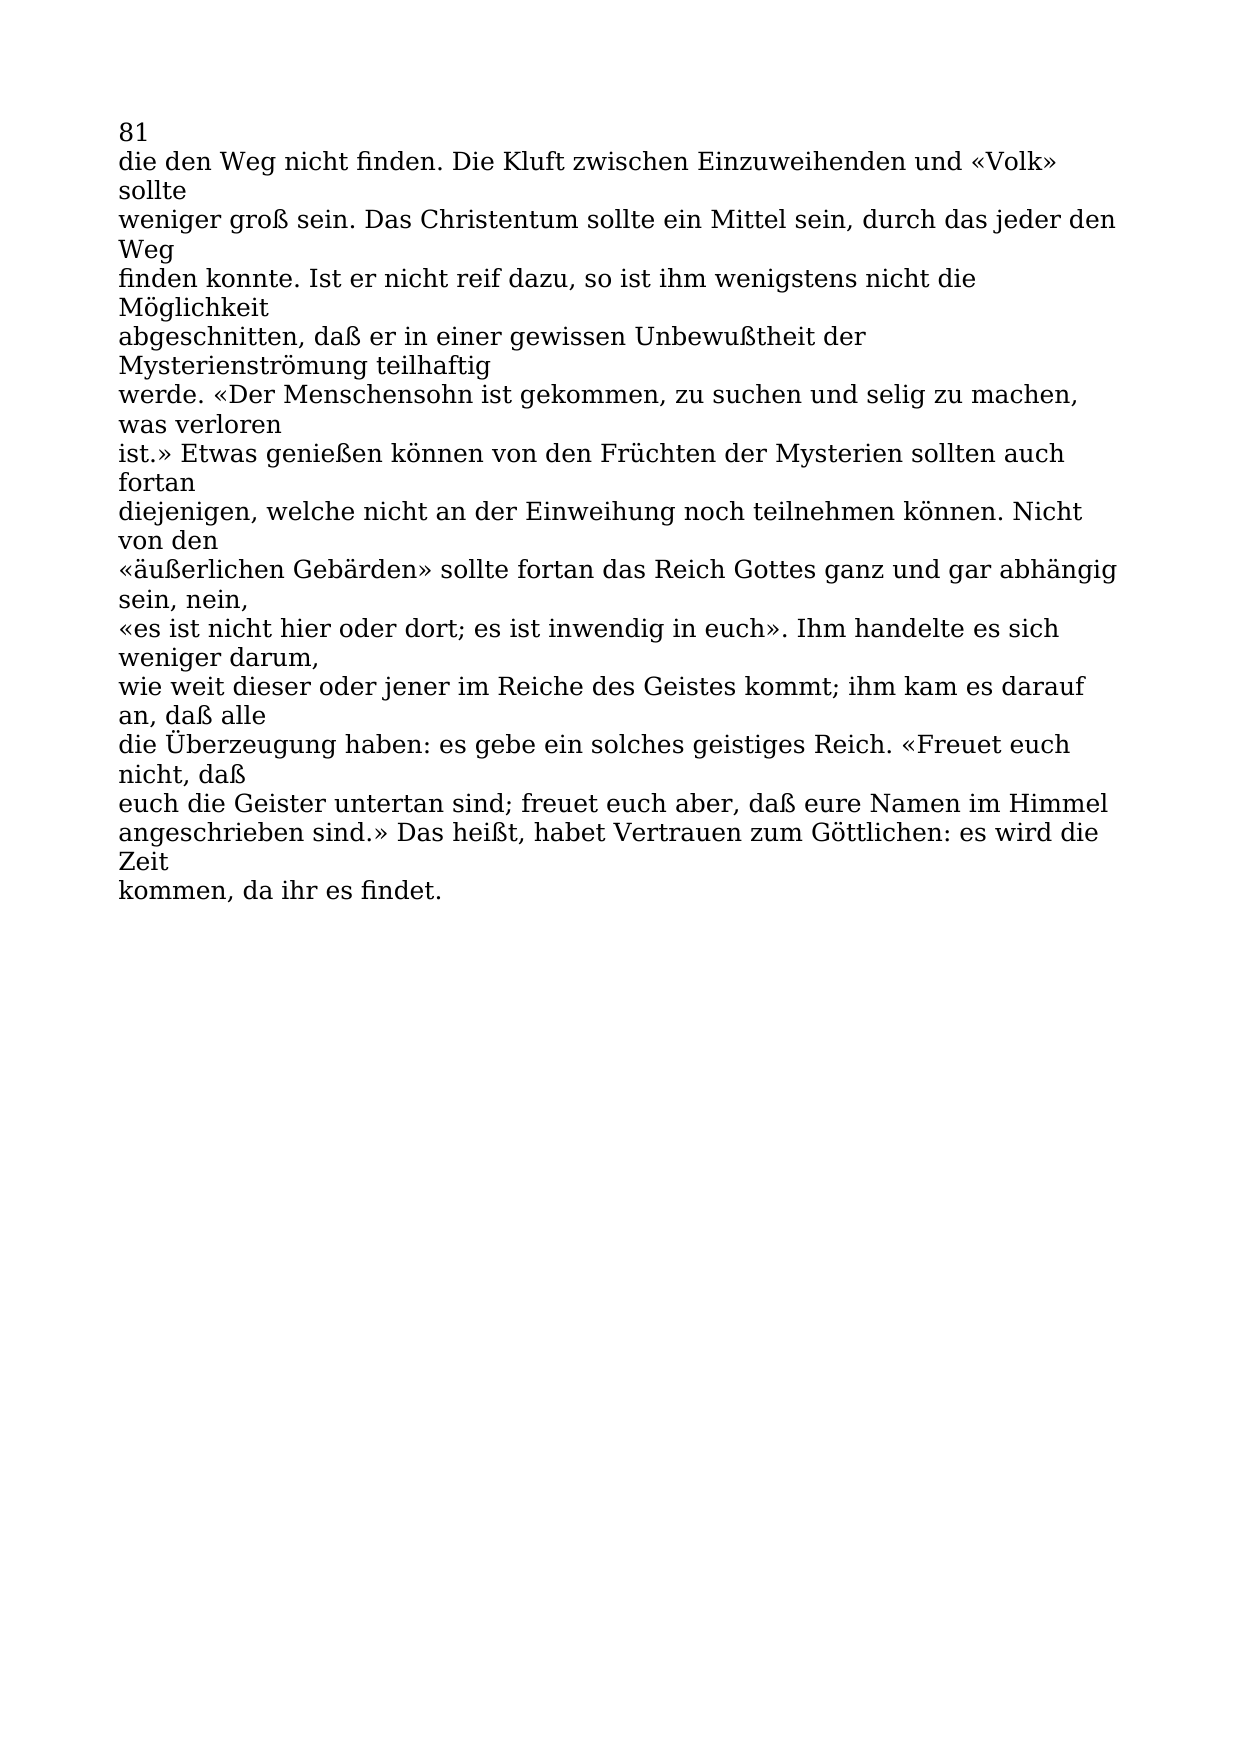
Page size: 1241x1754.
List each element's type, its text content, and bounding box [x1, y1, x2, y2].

text abgeschnitten, daß er in einer gewissen Unbewußtheit der Mysterienströmung teilhaftig [118, 322, 1122, 381]
text finden konnte. Ist er nicht reif dazu, so ist ihm wenigstens nicht die Möglichkeit [118, 264, 1122, 322]
text euch die Geister untertan sind; freuet euch aber, daß eure Namen im Himmel [118, 789, 1122, 818]
text die den Weg nicht finden. Die Kluft zwischen Einzuweihenden und «Volk» sollte [118, 147, 1122, 206]
text «äußerlichen Gebärden» sollte fortan das Reich Gottes ganz und gar abhängig sein, nein, [118, 556, 1122, 614]
text weniger groß sein. Das Christentum sollte ein Mittel sein, durch das jeder den Weg [118, 206, 1122, 264]
text 81 [118, 118, 1122, 147]
text wie weit dieser oder jener im Reiche des Geistes kommt; ihm kam es darauf an, daß alle [118, 672, 1122, 731]
text die Überzeugung haben: es gebe ein solches geistiges Reich. «Freuet euch nicht, daß [118, 731, 1122, 789]
text angeschrieben sind.» Das heißt, habet Vertrauen zum Göttlichen: es wird die Zeit [118, 818, 1122, 876]
text «es ist nicht hier oder dort; es ist inwendig in euch». Ihm handelte es sich weniger darum, [118, 614, 1122, 672]
text werde. «Der Menschensohn ist gekommen, zu suchen und selig zu machen, was verloren [118, 381, 1122, 439]
text diejenigen, welche nicht an der Einweihung noch teilnehmen können. Nicht von den [118, 497, 1122, 556]
text ist.» Etwas genießen können von den Früchten der Mysterien sollten auch fortan [118, 439, 1122, 497]
text kommen, da ihr es findet. [118, 876, 1122, 906]
